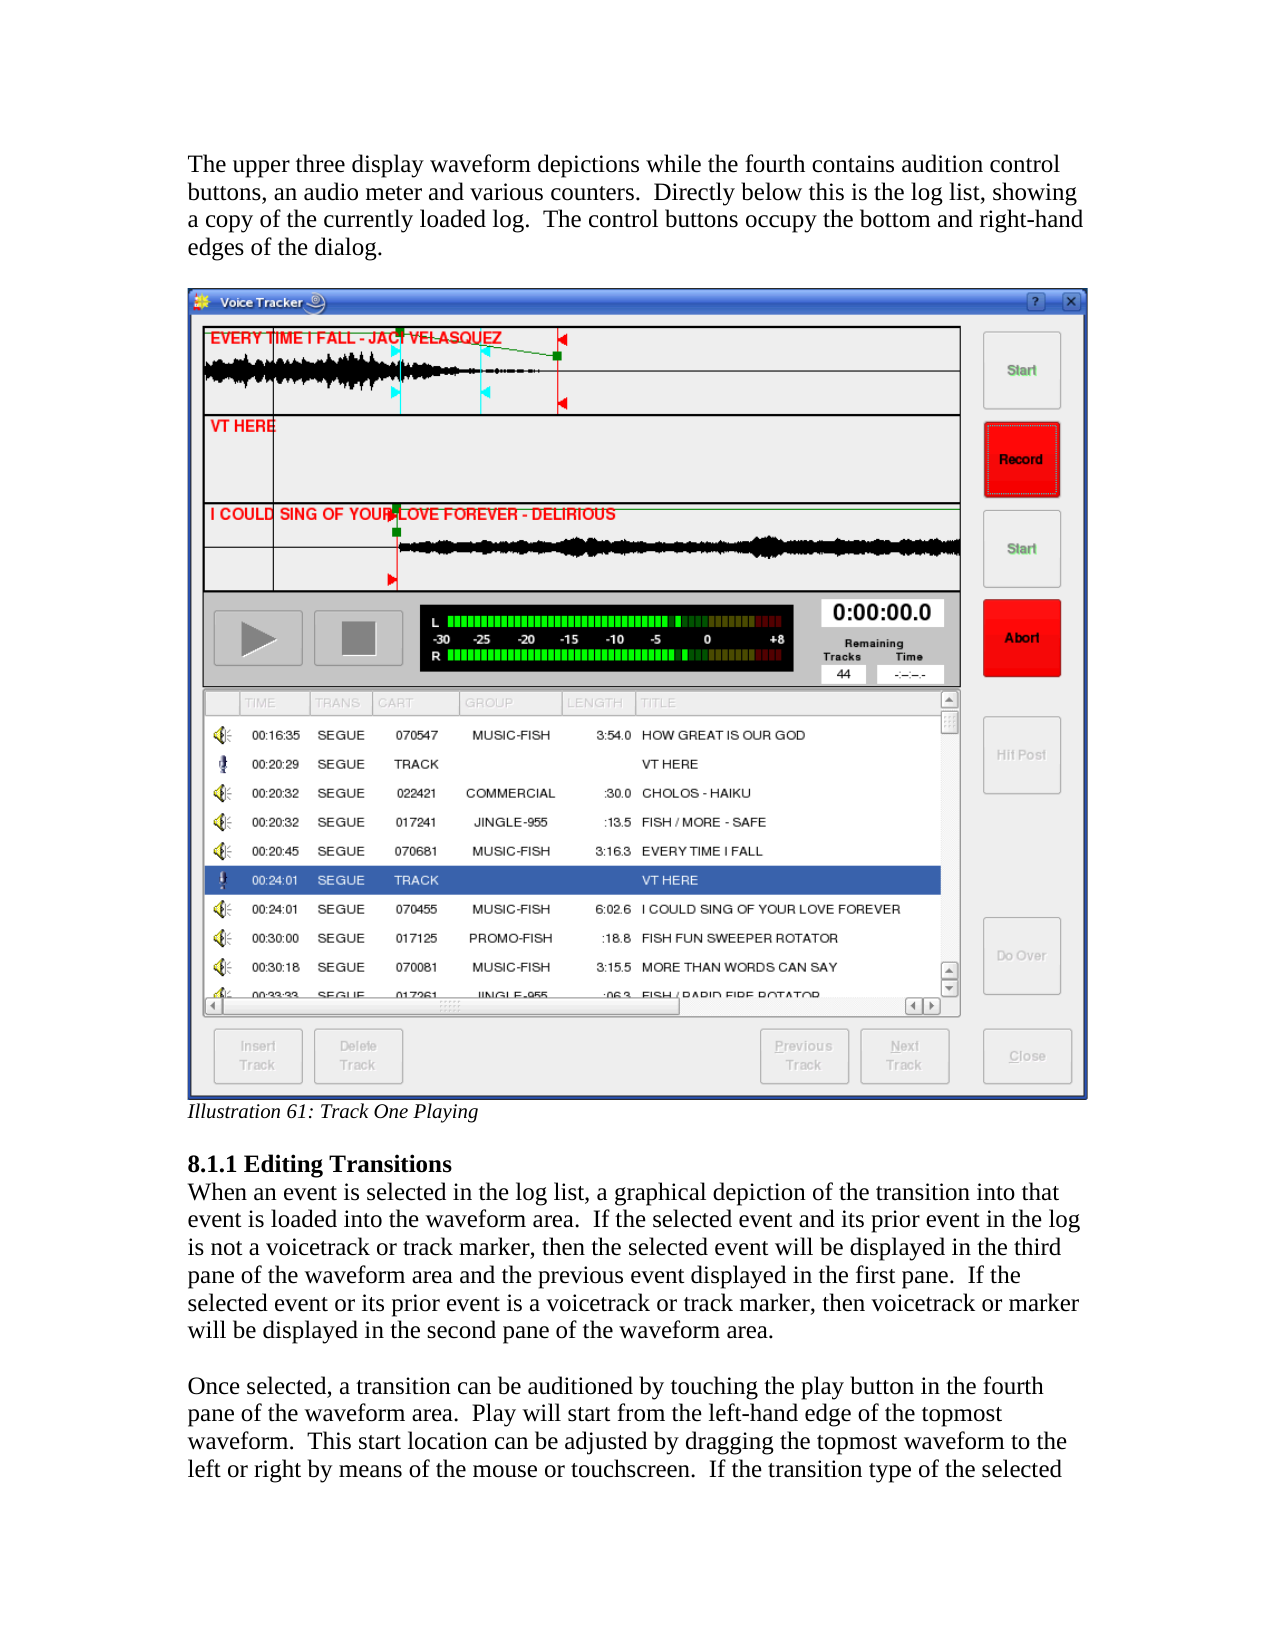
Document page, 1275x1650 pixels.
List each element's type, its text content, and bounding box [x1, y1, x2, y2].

text The upper three display waveform depictions while the fourth contains audition control buttons, an audio meter and various counters. Directly below this is the log list, showing a copy of the currently loaded log. The control buttons occupy the bottom and right-hand edges of the dialog. [187, 150, 1087, 261]
picture [187, 288, 1088, 1100]
text 8.1.1 Editing Transitions [187, 1150, 1087, 1178]
text Illustration 61: Track One Playing [187, 1100, 1087, 1122]
text When an event is selected in the log list, a graphical depiction of the transition into that event is loaded into the waveform area. If the selected event and its prior event in the log is not a voicetrack or track marker, then the selected event will be displayed in the third pane of the waveform area and the previous event displayed in the first pane. If the selected event or its prior event is a voicetrack or track marker, then voicetrack or marker will be displayed in the second pane of the waveform area. [187, 1178, 1087, 1344]
text Once selected, a transition can be auditioned by touching the play button in the fourth pane of the waveform area. Play will start from the left-hand edge of the topmost waveform. This start location can be adjusted by dragging the topmost waveform to the left or right by means of the mouse or touchscreen. If the transition type of the selected [187, 1372, 1087, 1483]
